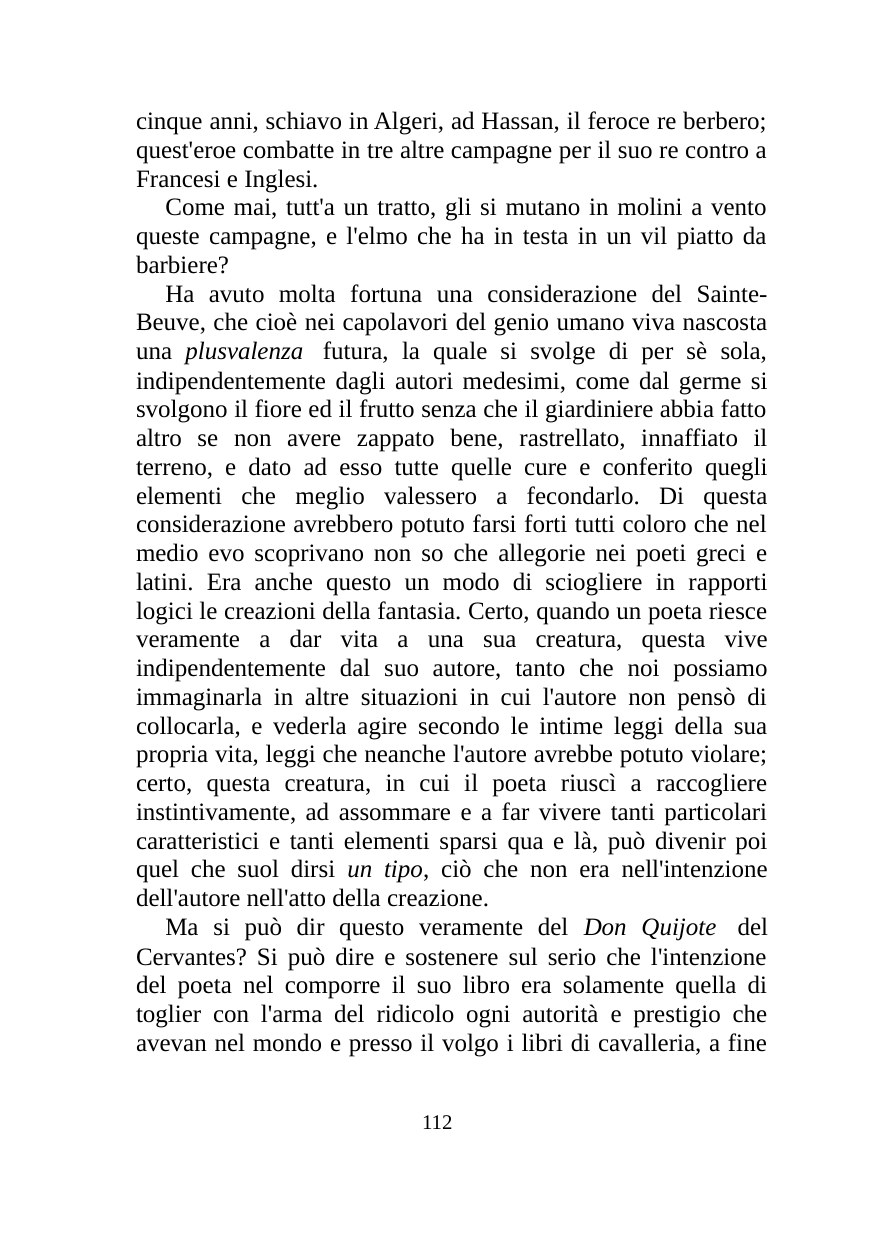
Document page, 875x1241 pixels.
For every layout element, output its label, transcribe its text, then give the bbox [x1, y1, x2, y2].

text Ma si può dir questo veramente del Don Quijote del Cervantes? Si può dire e sostenere sul serio che l'intenzione del poeta nel comporre il suo libro era solamente quella di toglier con l'arma del ridicolo ogni autorità e prestigio che avevan nel mondo e presso il volgo i libri di cavalleria, a fine [136, 912, 768, 1057]
text cinque anni, schiavo in Algeri, ad Hassan, il feroce re berbero; quest'eroe combatte in tre altre campagne per il suo re contro a Francesi e Inglesi. [136, 106, 768, 192]
text Come mai, tutt'a un tratto, gli si mutano in molini a vento queste campagne, e l'elmo che ha in testa in un vil piatto da barbiere? [136, 192, 768, 279]
text Ha avuto molta fortuna una considerazione del Sainte-Beuve, che cioè nei capolavori del genio umano viva nascosta una plusvalenza futura, la quale si svolge di per sè sola, indipendentemente dagli autori medesimi, come dal germe si svolgono il fiore ed il frutto senza che il giardiniere abbia fatto altro se non avere zappato bene, rastrellato, innaffiato il terreno, e dato ad esso tutte quelle cure e conferito quegli elementi che meglio valessero a fecondarlo. Di questa considerazione avrebbero potuto farsi forti tutti coloro che nel medio evo scoprivano non so che allegorie nei poeti greci e latini. Era anche questo un modo di sciogliere in rapporti logici le creazioni della fantasia. Certo, quando un poeta riesce veramente a dar vita a una sua creatura, questa vive indipendentemente dal suo autore, tanto che noi possiamo immaginarla in altre situazioni in cui l'autore non pensò di collocarla, e vederla agire secondo le intime leggi della sua propria vita, leggi che neanche l'autore avrebbe potuto violare; certo, questa creatura, in cui il poeta riuscì a raccogliere instintivamente, ad assommare e a far vivere tanti particolari caratteristici e tanti elementi sparsi qua e là, può divenir poi quel che suol dirsi un tipo, ciò che non era nell'intenzione dell'autore nell'atto della creazione. [136, 279, 768, 912]
